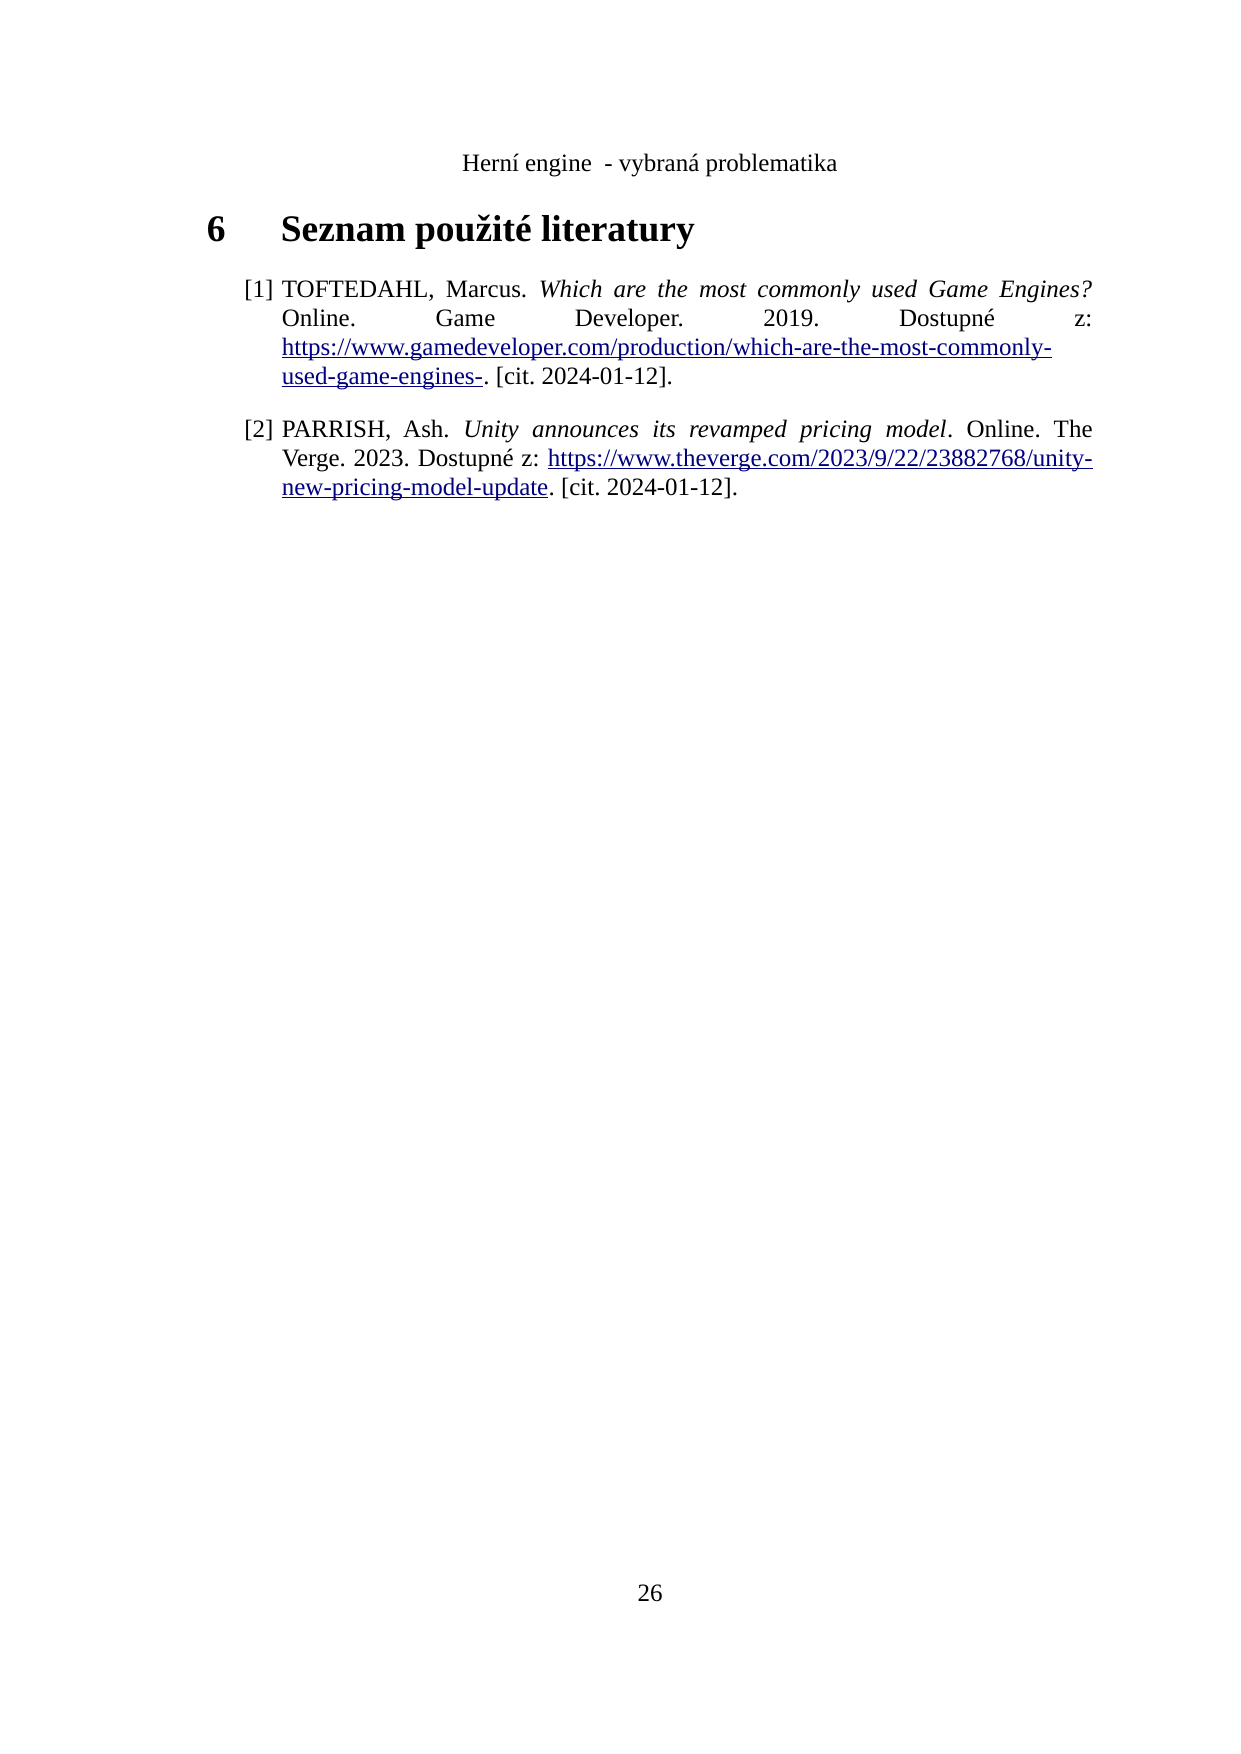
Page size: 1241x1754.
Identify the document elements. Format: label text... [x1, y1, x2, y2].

list TOFTEDAHL, Marcus. Which are the most commonly used Game Engines? Online. Game Developer. 2019. Dostupné z: https://www.gamedeveloper.com/production/which-are-the-most-commonly-used-game-engines-. [cit. 2024-01-12]. [244, 274, 1093, 389]
list PARRISH, Ash. Unity announces its revamped pricing model. Online. The Verge. 2023. Dostupné z: https://www.theverge.com/2023/9/22/23882768/unity-new-pricing-model-update. [cit. 2024-01-12]. [244, 414, 1093, 501]
subtitle Seznam použité literatury [207, 207, 1093, 250]
